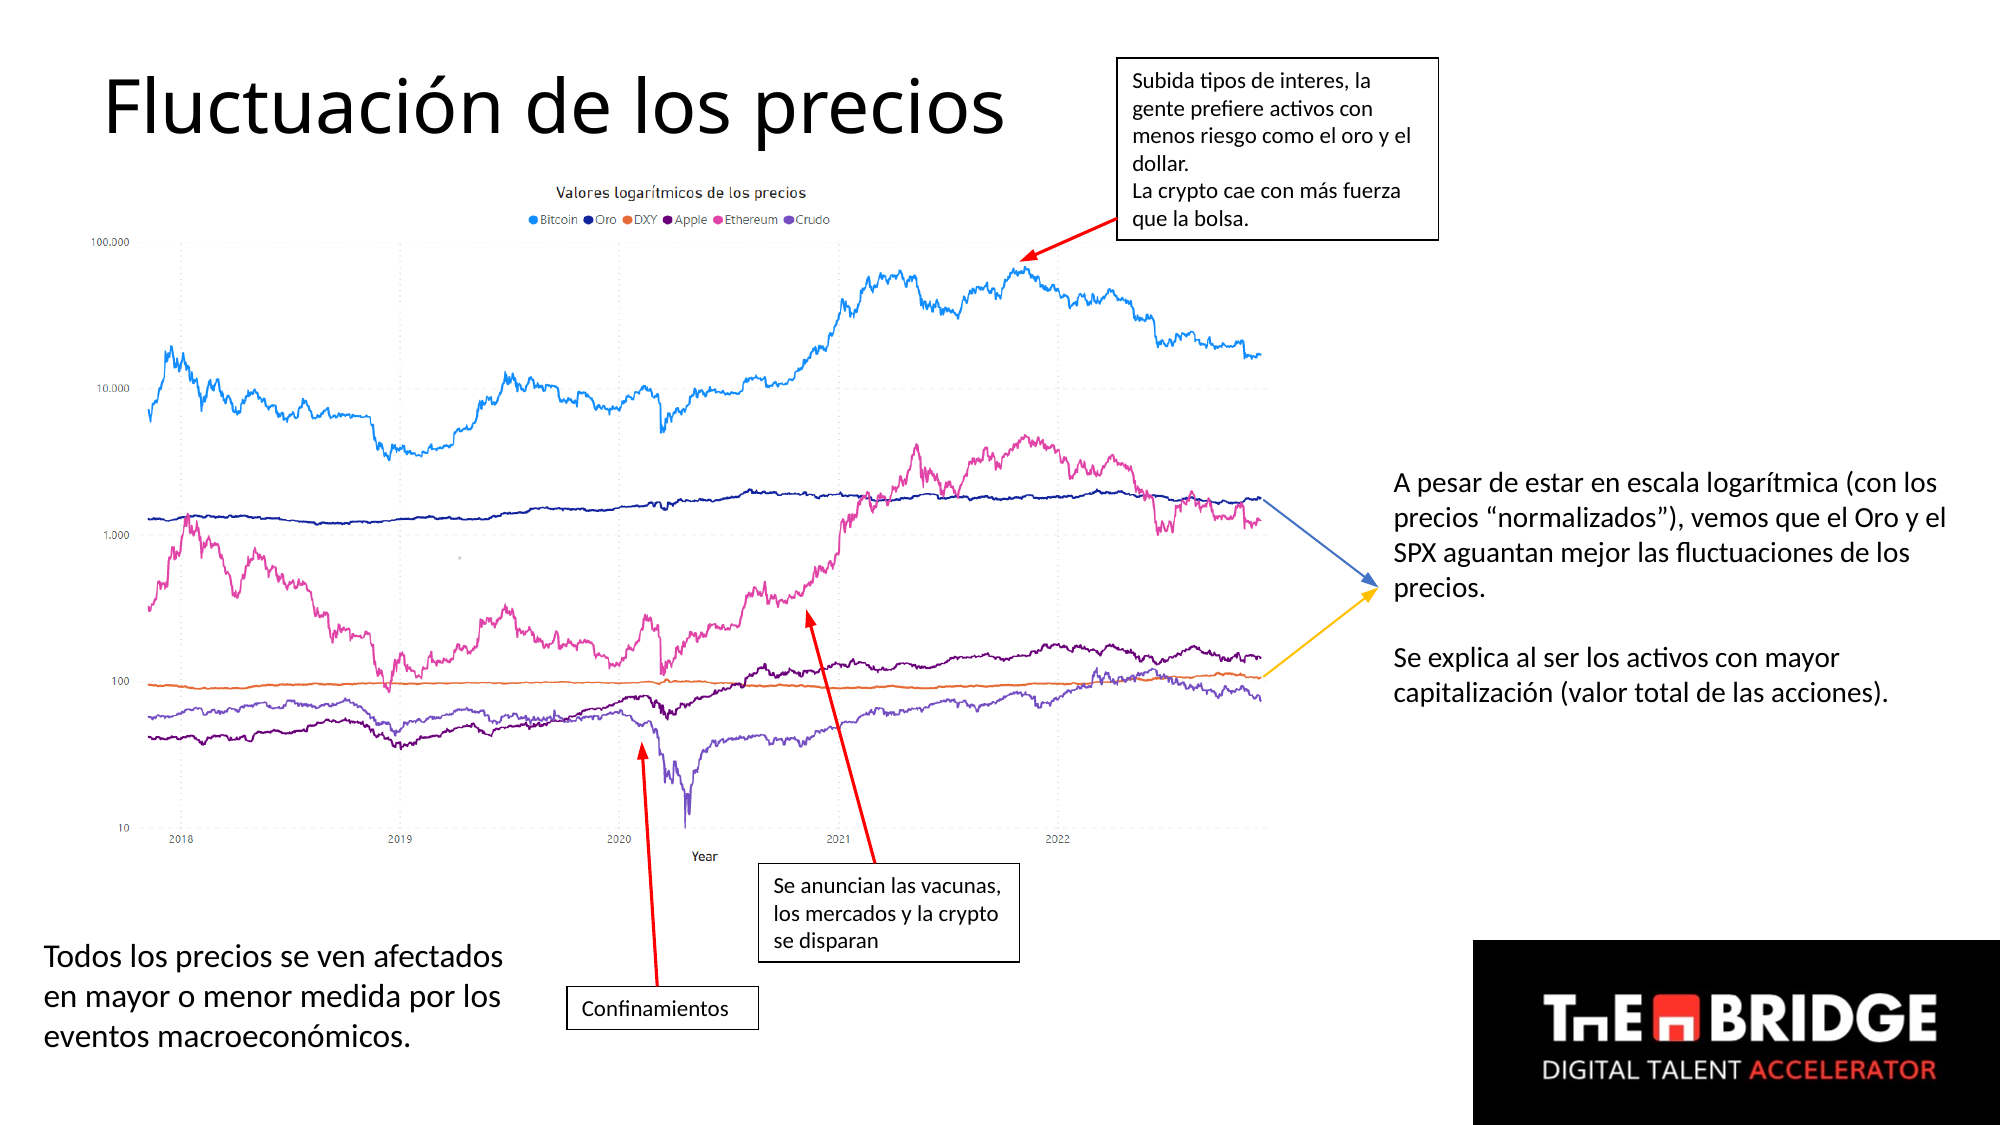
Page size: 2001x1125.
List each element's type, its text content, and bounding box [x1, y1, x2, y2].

title Fluctuación de los precios [87, 35, 1813, 185]
text_box Todos los precios se ven afectados en mayor o menor medida por los eventos macroeconómicos. [28, 927, 527, 1064]
text_box Subida tipos de interes, la gente prefiere activos con menos riesgo como el oro y el dollar. La crypto cae con más fuerza que la bolsa. [1117, 58, 1439, 240]
text_box Confinamientos [566, 986, 759, 1030]
picture [87, 184, 1278, 864]
text_box Se anuncian las vacunas, los mercados y la crypto se disparan [758, 863, 1020, 962]
picture [1473, 940, 2000, 1125]
text_box A pesar de estar en escala logarítmica (con los precios “normalizados”), vemos que el Oro y el SPX aguantan mejor las fluctuaciones de los precios. Se explica al ser los activos con mayor capitalización (valor total de las acciones). [1378, 456, 1989, 719]
